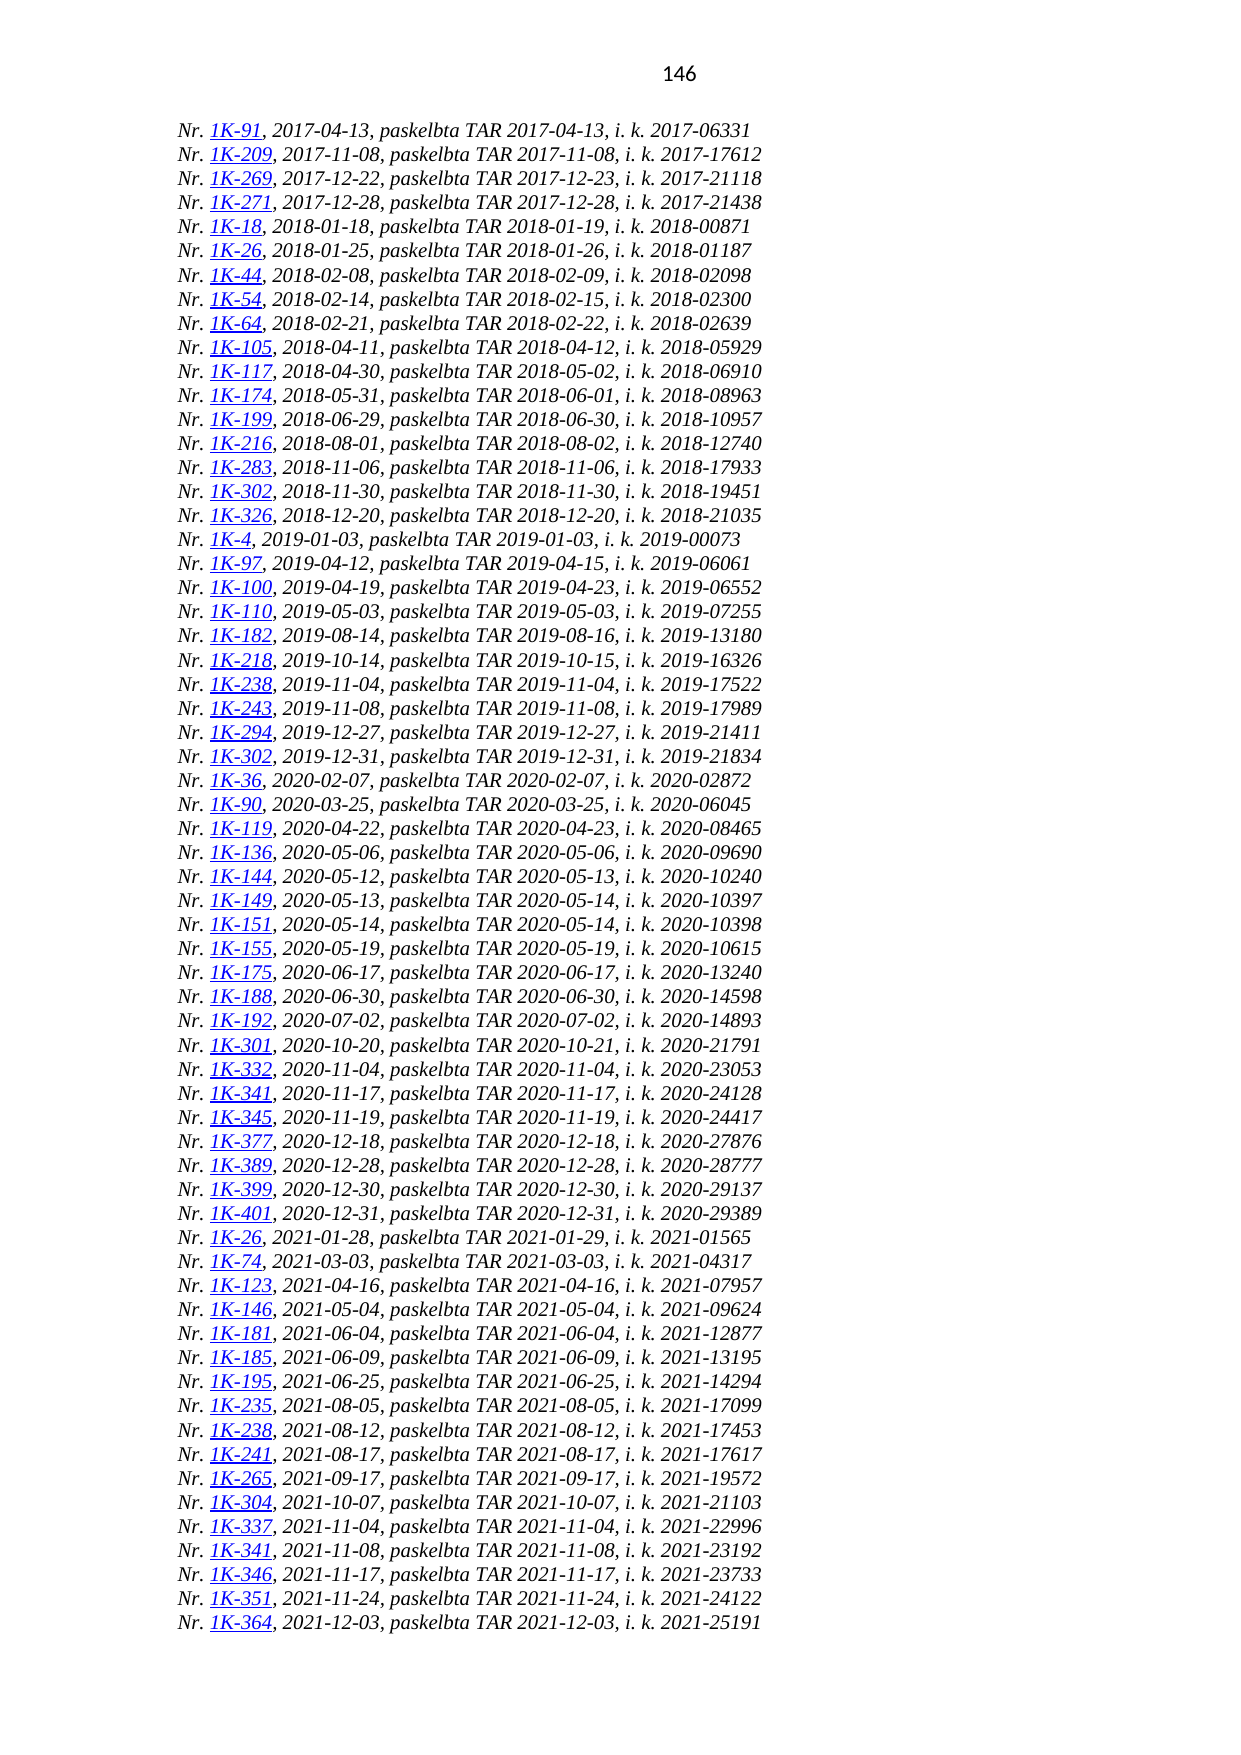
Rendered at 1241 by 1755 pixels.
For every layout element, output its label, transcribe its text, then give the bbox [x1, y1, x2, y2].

text Nr. 1K-188, 2020-06-30, paskelbta TAR 2020-06-30, i. k. 2020-14598 [177, 984, 1181, 1008]
text Nr. 1K-97, 2019-04-12, paskelbta TAR 2019-04-15, i. k. 2019-06061 [177, 551, 1181, 575]
text Nr. 1K-209, 2017-11-08, paskelbta TAR 2017-11-08, i. k. 2017-17612 [177, 142, 1181, 166]
text Nr. 1K-346, 2021-11-17, paskelbta TAR 2021-11-17, i. k. 2021-23733 [177, 1562, 1181, 1586]
text Nr. 1K-241, 2021-08-17, paskelbta TAR 2021-08-17, i. k. 2021-17617 [177, 1442, 1181, 1466]
text Nr. 1K-100, 2019-04-19, paskelbta TAR 2019-04-23, i. k. 2019-06552 [177, 575, 1181, 599]
text Nr. 1K-26, 2018-01-25, paskelbta TAR 2018-01-26, i. k. 2018-01187 [177, 238, 1181, 262]
text Nr. 1K-199, 2018-06-29, paskelbta TAR 2018-06-30, i. k. 2018-10957 [177, 407, 1181, 431]
text Nr. 1K-110, 2019-05-03, paskelbta TAR 2019-05-03, i. k. 2019-07255 [177, 599, 1181, 623]
text Nr. 1K-235, 2021-08-05, paskelbta TAR 2021-08-05, i. k. 2021-17099 [177, 1393, 1181, 1417]
text Nr. 1K-44, 2018-02-08, paskelbta TAR 2018-02-09, i. k. 2018-02098 [177, 262, 1181, 287]
text Nr. 1K-269, 2017-12-22, paskelbta TAR 2017-12-23, i. k. 2017-21118 [177, 166, 1181, 190]
text Nr. 1K-271, 2017-12-28, paskelbta TAR 2017-12-28, i. k. 2017-21438 [177, 190, 1181, 214]
text Nr. 1K-136, 2020-05-06, paskelbta TAR 2020-05-06, i. k. 2020-09690 [177, 840, 1181, 864]
text Nr. 1K-149, 2020-05-13, paskelbta TAR 2020-05-14, i. k. 2020-10397 [177, 888, 1181, 912]
text Nr. 1K-90, 2020-03-25, paskelbta TAR 2020-03-25, i. k. 2020-06045 [177, 792, 1181, 816]
text Nr. 1K-351, 2021-11-24, paskelbta TAR 2021-11-24, i. k. 2021-24122 [177, 1586, 1181, 1610]
text Nr. 1K-105, 2018-04-11, paskelbta TAR 2018-04-12, i. k. 2018-05929 [177, 335, 1181, 359]
text Nr. 1K-283, 2018-11-06, paskelbta TAR 2018-11-06, i. k. 2018-17933 [177, 455, 1181, 479]
text Nr. 1K-238, 2021-08-12, paskelbta TAR 2021-08-12, i. k. 2021-17453 [177, 1417, 1181, 1442]
text Nr. 1K-119, 2020-04-22, paskelbta TAR 2020-04-23, i. k. 2020-08465 [177, 816, 1181, 840]
text Nr. 1K-195, 2021-06-25, paskelbta TAR 2021-06-25, i. k. 2021-14294 [177, 1369, 1181, 1393]
text Nr. 1K-117, 2018-04-30, paskelbta TAR 2018-05-02, i. k. 2018-06910 [177, 359, 1181, 383]
text Nr. 1K-192, 2020-07-02, paskelbta TAR 2020-07-02, i. k. 2020-14893 [177, 1008, 1181, 1032]
text Nr. 1K-216, 2018-08-01, paskelbta TAR 2018-08-02, i. k. 2018-12740 [177, 431, 1181, 455]
text Nr. 1K-185, 2021-06-09, paskelbta TAR 2021-06-09, i. k. 2021-13195 [177, 1345, 1181, 1369]
text Nr. 1K-243, 2019-11-08, paskelbta TAR 2019-11-08, i. k. 2019-17989 [177, 696, 1181, 720]
text Nr. 1K-144, 2020-05-12, paskelbta TAR 2020-05-13, i. k. 2020-10240 [177, 864, 1181, 888]
text Nr. 1K-74, 2021-03-03, paskelbta TAR 2021-03-03, i. k. 2021-04317 [177, 1249, 1181, 1273]
text Nr. 1K-377, 2020-12-18, paskelbta TAR 2020-12-18, i. k. 2020-27876 [177, 1129, 1181, 1153]
text Nr. 1K-337, 2021-11-04, paskelbta TAR 2021-11-04, i. k. 2021-22996 [177, 1514, 1181, 1538]
text Nr. 1K-364, 2021-12-03, paskelbta TAR 2021-12-03, i. k. 2021-25191 [177, 1610, 1181, 1634]
text Nr. 1K-146, 2021-05-04, paskelbta TAR 2021-05-04, i. k. 2021-09624 [177, 1297, 1181, 1321]
text Nr. 1K-326, 2018-12-20, paskelbta TAR 2018-12-20, i. k. 2018-21035 [177, 503, 1181, 527]
text Nr. 1K-36, 2020-02-07, paskelbta TAR 2020-02-07, i. k. 2020-02872 [177, 768, 1181, 792]
text Nr. 1K-401, 2020-12-31, paskelbta TAR 2020-12-31, i. k. 2020-29389 [177, 1201, 1181, 1225]
text Nr. 1K-174, 2018-05-31, paskelbta TAR 2018-06-01, i. k. 2018-08963 [177, 383, 1181, 407]
text Nr. 1K-399, 2020-12-30, paskelbta TAR 2020-12-30, i. k. 2020-29137 [177, 1177, 1181, 1201]
text Nr. 1K-341, 2020-11-17, paskelbta TAR 2020-11-17, i. k. 2020-24128 [177, 1081, 1181, 1105]
text Nr. 1K-155, 2020-05-19, paskelbta TAR 2020-05-19, i. k. 2020-10615 [177, 936, 1181, 960]
text Nr. 1K-304, 2021-10-07, paskelbta TAR 2021-10-07, i. k. 2021-21103 [177, 1490, 1181, 1514]
text Nr. 1K-332, 2020-11-04, paskelbta TAR 2020-11-04, i. k. 2020-23053 [177, 1057, 1181, 1081]
text Nr. 1K-26, 2021-01-28, paskelbta TAR 2021-01-29, i. k. 2021-01565 [177, 1225, 1181, 1249]
text Nr. 1K-4, 2019-01-03, paskelbta TAR 2019-01-03, i. k. 2019-00073 [177, 527, 1181, 551]
text Nr. 1K-238, 2019-11-04, paskelbta TAR 2019-11-04, i. k. 2019-17522 [177, 672, 1181, 696]
text Nr. 1K-345, 2020-11-19, paskelbta TAR 2020-11-19, i. k. 2020-24417 [177, 1105, 1181, 1129]
text Nr. 1K-18, 2018-01-18, paskelbta TAR 2018-01-19, i. k. 2018-00871 [177, 214, 1181, 238]
text Nr. 1K-341, 2021-11-08, paskelbta TAR 2021-11-08, i. k. 2021-23192 [177, 1538, 1181, 1562]
text Nr. 1K-181, 2021-06-04, paskelbta TAR 2021-06-04, i. k. 2021-12877 [177, 1321, 1181, 1345]
text Nr. 1K-54, 2018-02-14, paskelbta TAR 2018-02-15, i. k. 2018-02300 [177, 287, 1181, 311]
text Nr. 1K-182, 2019-08-14, paskelbta TAR 2019-08-16, i. k. 2019-13180 [177, 623, 1181, 647]
text Nr. 1K-294, 2019-12-27, paskelbta TAR 2019-12-27, i. k. 2019-21411 [177, 720, 1181, 744]
text Nr. 1K-389, 2020-12-28, paskelbta TAR 2020-12-28, i. k. 2020-28777 [177, 1153, 1181, 1177]
text Nr. 1K-175, 2020-06-17, paskelbta TAR 2020-06-17, i. k. 2020-13240 [177, 960, 1181, 984]
text Nr. 1K-302, 2018-11-30, paskelbta TAR 2018-11-30, i. k. 2018-19451 [177, 479, 1181, 503]
text Nr. 1K-301, 2020-10-20, paskelbta TAR 2020-10-21, i. k. 2020-21791 [177, 1032, 1181, 1057]
text Nr. 1K-123, 2021-04-16, paskelbta TAR 2021-04-16, i. k. 2021-07957 [177, 1273, 1181, 1297]
text Nr. 1K-265, 2021-09-17, paskelbta TAR 2021-09-17, i. k. 2021-19572 [177, 1466, 1181, 1490]
text Nr. 1K-218, 2019-10-14, paskelbta TAR 2019-10-15, i. k. 2019-16326 [177, 647, 1181, 672]
text Nr. 1K-64, 2018-02-21, paskelbta TAR 2018-02-22, i. k. 2018-02639 [177, 311, 1181, 335]
text Nr. 1K-91, 2017-04-13, paskelbta TAR 2017-04-13, i. k. 2017-06331 [177, 118, 1181, 142]
text Nr. 1K-151, 2020-05-14, paskelbta TAR 2020-05-14, i. k. 2020-10398 [177, 912, 1181, 936]
text Nr. 1K-302, 2019-12-31, paskelbta TAR 2019-12-31, i. k. 2019-21834 [177, 744, 1181, 768]
